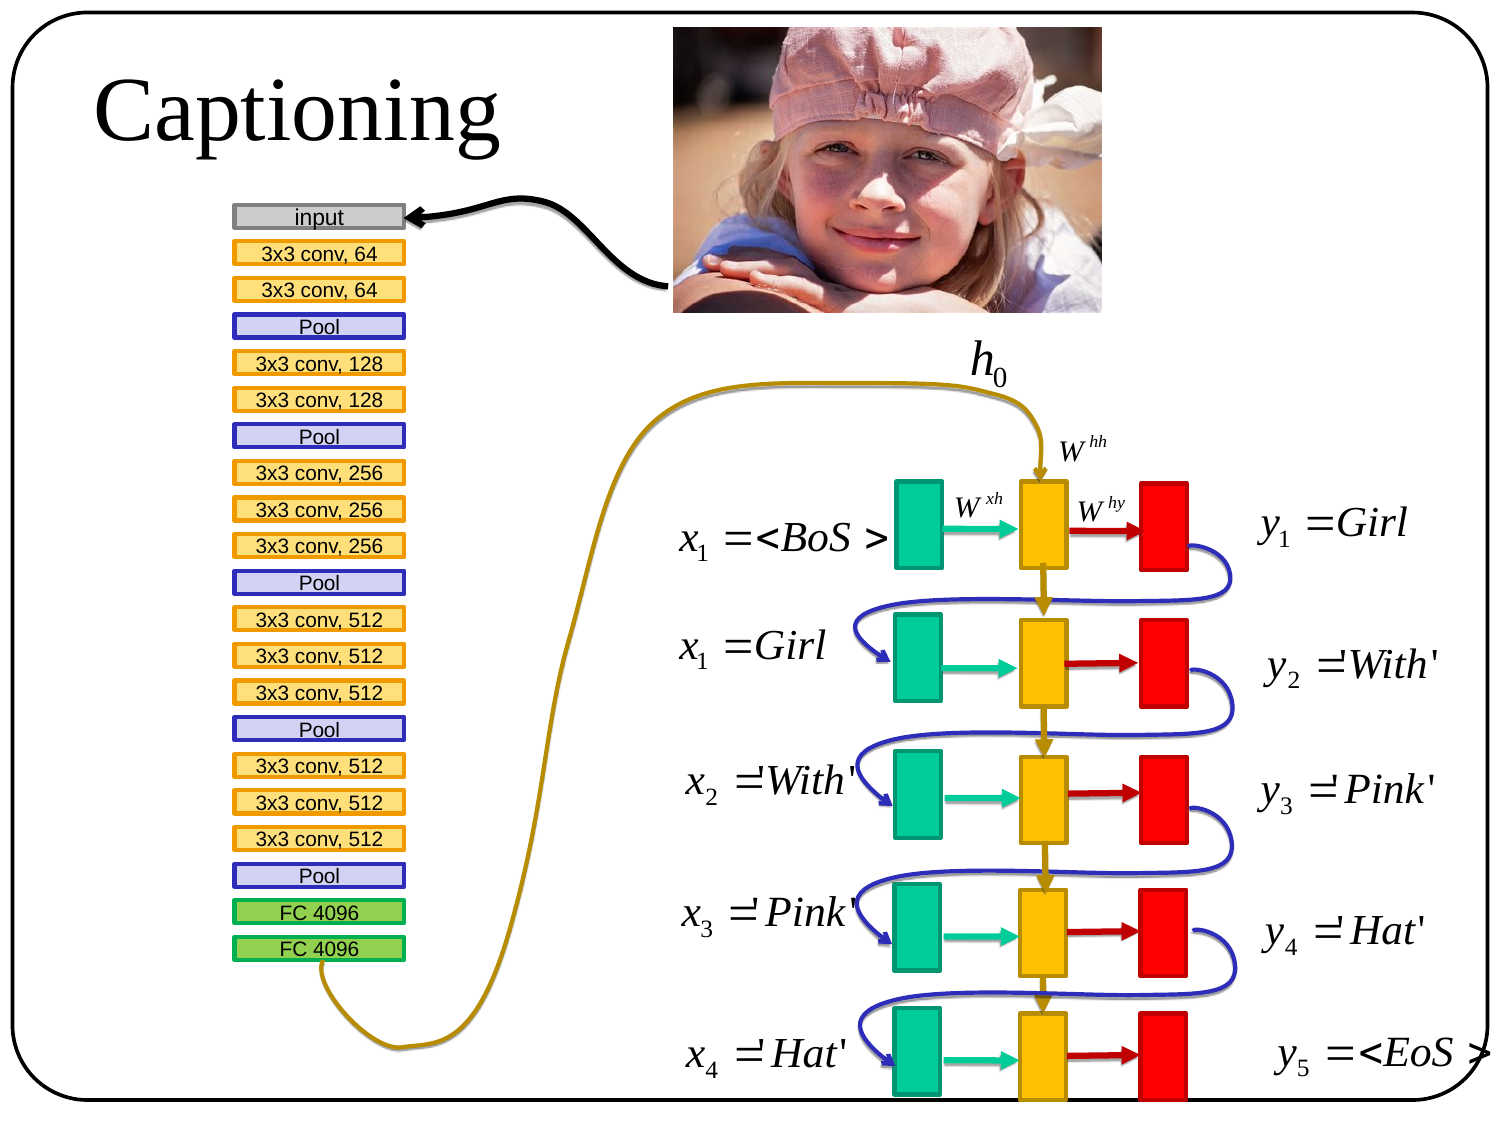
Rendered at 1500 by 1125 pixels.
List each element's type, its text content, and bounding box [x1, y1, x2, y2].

text_box [1140, 756, 1187, 844]
chart [1251, 761, 1445, 827]
picture [1266, 1022, 1500, 1088]
chart [678, 1025, 854, 1087]
text_box FC 4096 [234, 936, 405, 960]
text_box 3x3 conv, 128 [234, 387, 405, 411]
chart [1255, 902, 1434, 964]
picture [1250, 493, 1417, 555]
picture [672, 883, 863, 948]
picture [677, 1025, 853, 1086]
title Captioning [78, 9, 1354, 198]
picture [677, 752, 863, 813]
picture [673, 27, 1102, 313]
text_box 3x3 conv, 512 [234, 790, 405, 814]
text_box 3x3 conv, 512 [234, 827, 405, 851]
text_box [1140, 483, 1187, 570]
chart [952, 487, 1010, 529]
chart [1056, 430, 1114, 472]
text_box Pool [234, 424, 405, 448]
text_box Pool [234, 863, 405, 887]
text_box 3x3 conv, 512 [234, 607, 405, 631]
chart [674, 884, 864, 950]
chart [677, 753, 864, 816]
text_box 3x3 conv, 128 [234, 351, 405, 375]
text_box FC 4096 [234, 900, 405, 924]
picture [952, 485, 1009, 526]
picture [962, 316, 1017, 400]
text_box 3x3 conv, 256 [234, 460, 405, 484]
picture [1250, 760, 1442, 826]
chart [672, 618, 841, 681]
chart [964, 317, 1020, 402]
chart [1251, 495, 1420, 558]
picture [1074, 489, 1132, 530]
text_box 3x3 conv, 512 [234, 643, 405, 667]
chart [1076, 491, 1134, 533]
chart [672, 508, 899, 571]
text_box 3x3 conv, 256 [234, 497, 405, 521]
text_box 3x3 conv, 64 [234, 241, 405, 265]
text_box 3x3 conv, 256 [234, 534, 405, 558]
text_box 3x3 conv, 512 [234, 680, 405, 704]
text_box [1020, 620, 1067, 707]
text_box 3x3 conv, 64 [234, 277, 405, 301]
text_box [1140, 620, 1187, 707]
picture [1254, 902, 1432, 963]
text_box Pool [234, 570, 405, 594]
text_box [1020, 1013, 1066, 1101]
picture [670, 508, 896, 569]
text_box input [234, 204, 405, 228]
text_box Pool [234, 717, 405, 741]
text_box [1020, 889, 1066, 977]
picture [1056, 429, 1113, 469]
text_box [1020, 756, 1067, 844]
text_box [1020, 481, 1067, 568]
picture [670, 616, 838, 678]
text_box 3x3 conv, 512 [234, 753, 405, 777]
text_box [1140, 889, 1187, 977]
text_box [1140, 1013, 1187, 1101]
text_box Pool [234, 314, 405, 338]
picture [1256, 635, 1446, 696]
